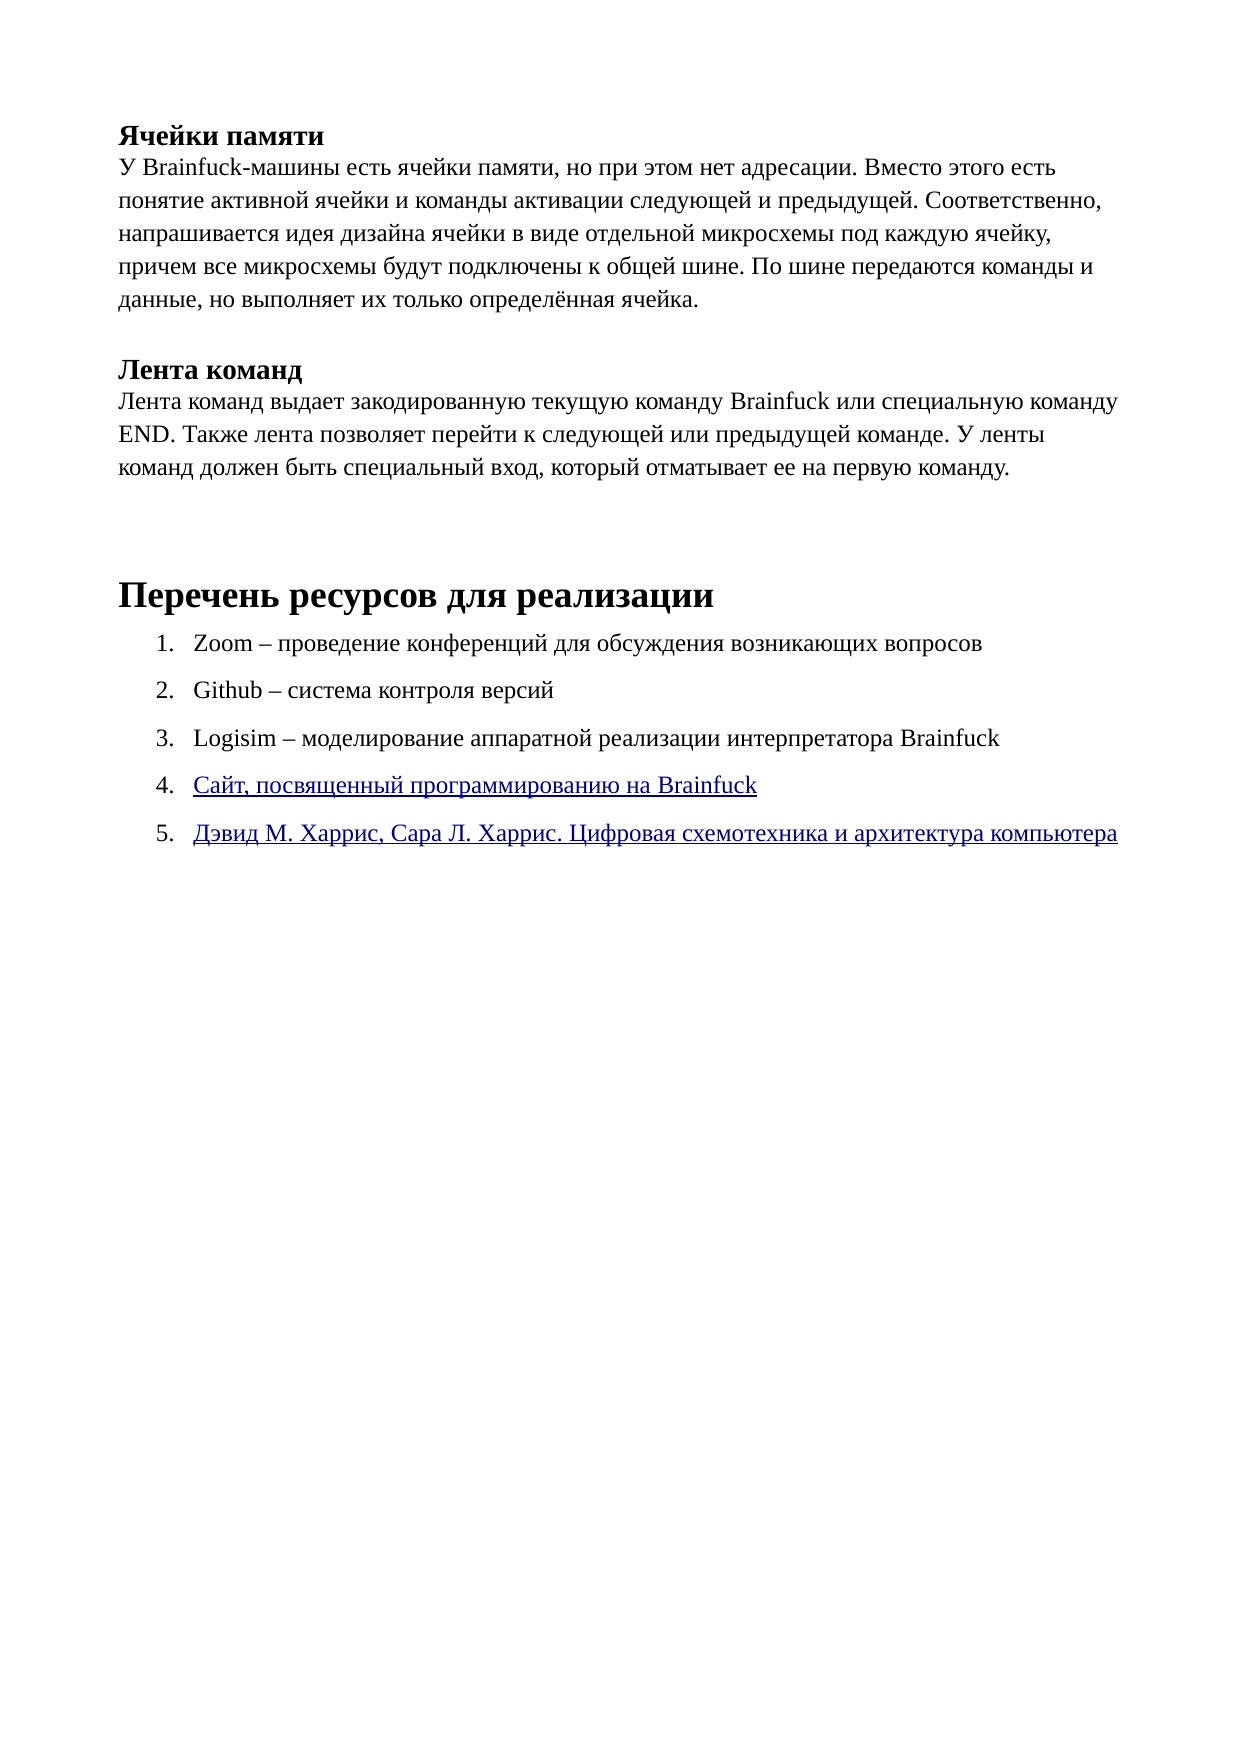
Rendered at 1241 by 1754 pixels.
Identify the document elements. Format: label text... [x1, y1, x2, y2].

subtitle Лента команд [118, 352, 1122, 386]
subtitle Перечень ресурсов для реализации [118, 572, 1122, 615]
list Дэвид М. Харрис, Сара Л. Харрис. Цифровая схемотехника и архитектура компьютера [156, 818, 1122, 847]
subtitle Ячейки памяти [118, 118, 1122, 152]
list Logisim – моделирование аппаратной реализации интерпретатора Brainfuck [156, 723, 1122, 752]
list Zoom – проведение конференций для обсуждения возникающих вопросов [156, 628, 1122, 656]
text Лента команд выдает закодированную текущую команду Brainfuck или специальную команду END. Также лента позволяет перейти к следующей или предыдущей команде. У ленты команд должен быть специальный вход, который отматывает ее на первую команду. [118, 386, 1122, 481]
list Github – система контроля версий [156, 675, 1122, 704]
list Сайт, посвященный программированию на Brainfuck [156, 770, 1122, 799]
text У Brainfuck-машины есть ячейки памяти, но при этом нет адресации. Вместо этого есть понятие активной ячейки и команды активации следующей и предыдущей. Соответственно, напрашивается идея дизайна ячейки в виде отдельной микросхемы под каждую ячейку, причем все микросхемы будут подключены к общей шине. По шине передаются команды и данные, но выполняет их только определённая ячейка. [118, 152, 1122, 312]
